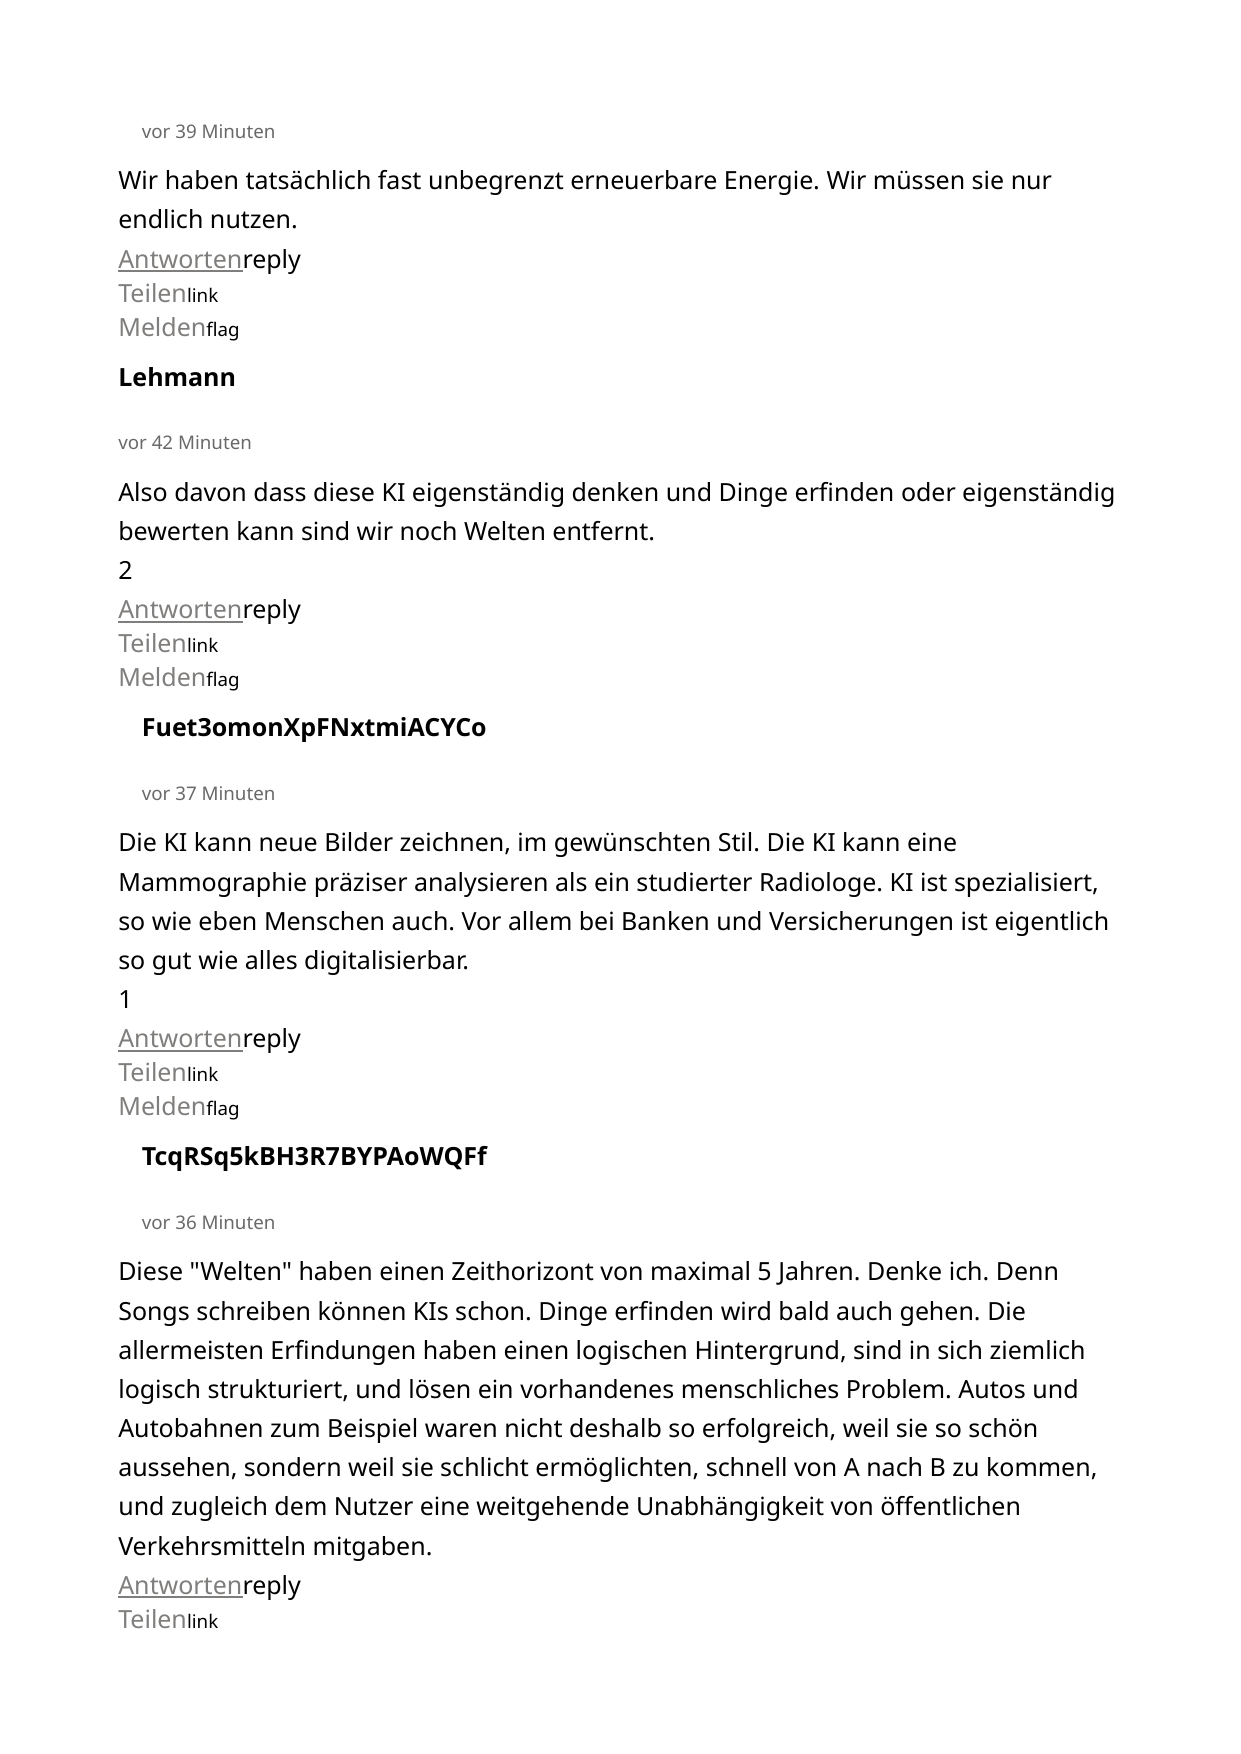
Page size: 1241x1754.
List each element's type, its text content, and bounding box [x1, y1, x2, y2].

text Teilenlink [118, 1601, 1122, 1636]
text Diese "Welten" haben einen Zeithorizont von maximal 5 Jahren. Denke ich. Denn Songs schreiben können KIs schon. Dinge erfinden wird bald auch gehen. Die allermeisten Erfindungen haben einen logischen Hintergrund, sind in sich ziemlich logisch strukturiert, und lösen ein vorhandenes menschliches Problem. Autos und Autobahnen zum Beispiel waren nicht deshalb so erfolgreich, weil sie so schön aussehen, sondern weil sie schlicht ermöglichten, schnell von A nach B zu kommen, und zugleich dem Nutzer eine weitgehende Unabhängigkeit von öffentlichen Verkehrsmitteln mitgaben. [118, 1254, 1122, 1562]
text vor 37 Minuten [142, 780, 1117, 806]
text Antwortenreply [118, 1021, 1122, 1055]
text 2 [118, 553, 1122, 587]
text Meldenflag [118, 660, 1122, 694]
text Antwortenreply [118, 1567, 1122, 1601]
text vor 42 Minuten [118, 429, 1117, 455]
text Fuet3omonXpFNxtmiACYCo [142, 710, 1114, 744]
text Wir haben tatsächlich fast unbegrenzt erneuerbare Energie. Wir müssen sie nur endlich nutzen. [118, 163, 1122, 236]
text Antwortenreply [118, 592, 1122, 626]
text Teilenlink [118, 1055, 1122, 1089]
text 1 [118, 982, 1122, 1016]
text TcqRSq5kBH3R7BYPAoWQFf [142, 1139, 1114, 1173]
text Die KI kann neue Bilder zeichnen, im gewünschten Stil. Die KI kann eine Mammographie präziser analysieren als ein studierter Radiologe. KI ist spezialisiert, so wie eben Menschen auch. Vor allem bei Banken und Versicherungen ist eigentlich so gut wie alles digitalisierbar. [118, 825, 1122, 977]
text vor 39 Minuten [142, 118, 1117, 144]
text Lehmann [118, 359, 1114, 393]
text Also davon dass diese KI eigenständig denken und Dinge erfinden oder eigenständig bewerten kann sind wir noch Welten entfernt. [118, 474, 1122, 548]
text Meldenflag [118, 309, 1122, 343]
text Teilenlink [118, 626, 1122, 660]
text vor 36 Minuten [142, 1209, 1117, 1235]
text Meldenflag [118, 1089, 1122, 1123]
text Teilenlink [118, 275, 1122, 309]
text Antwortenreply [118, 241, 1122, 275]
